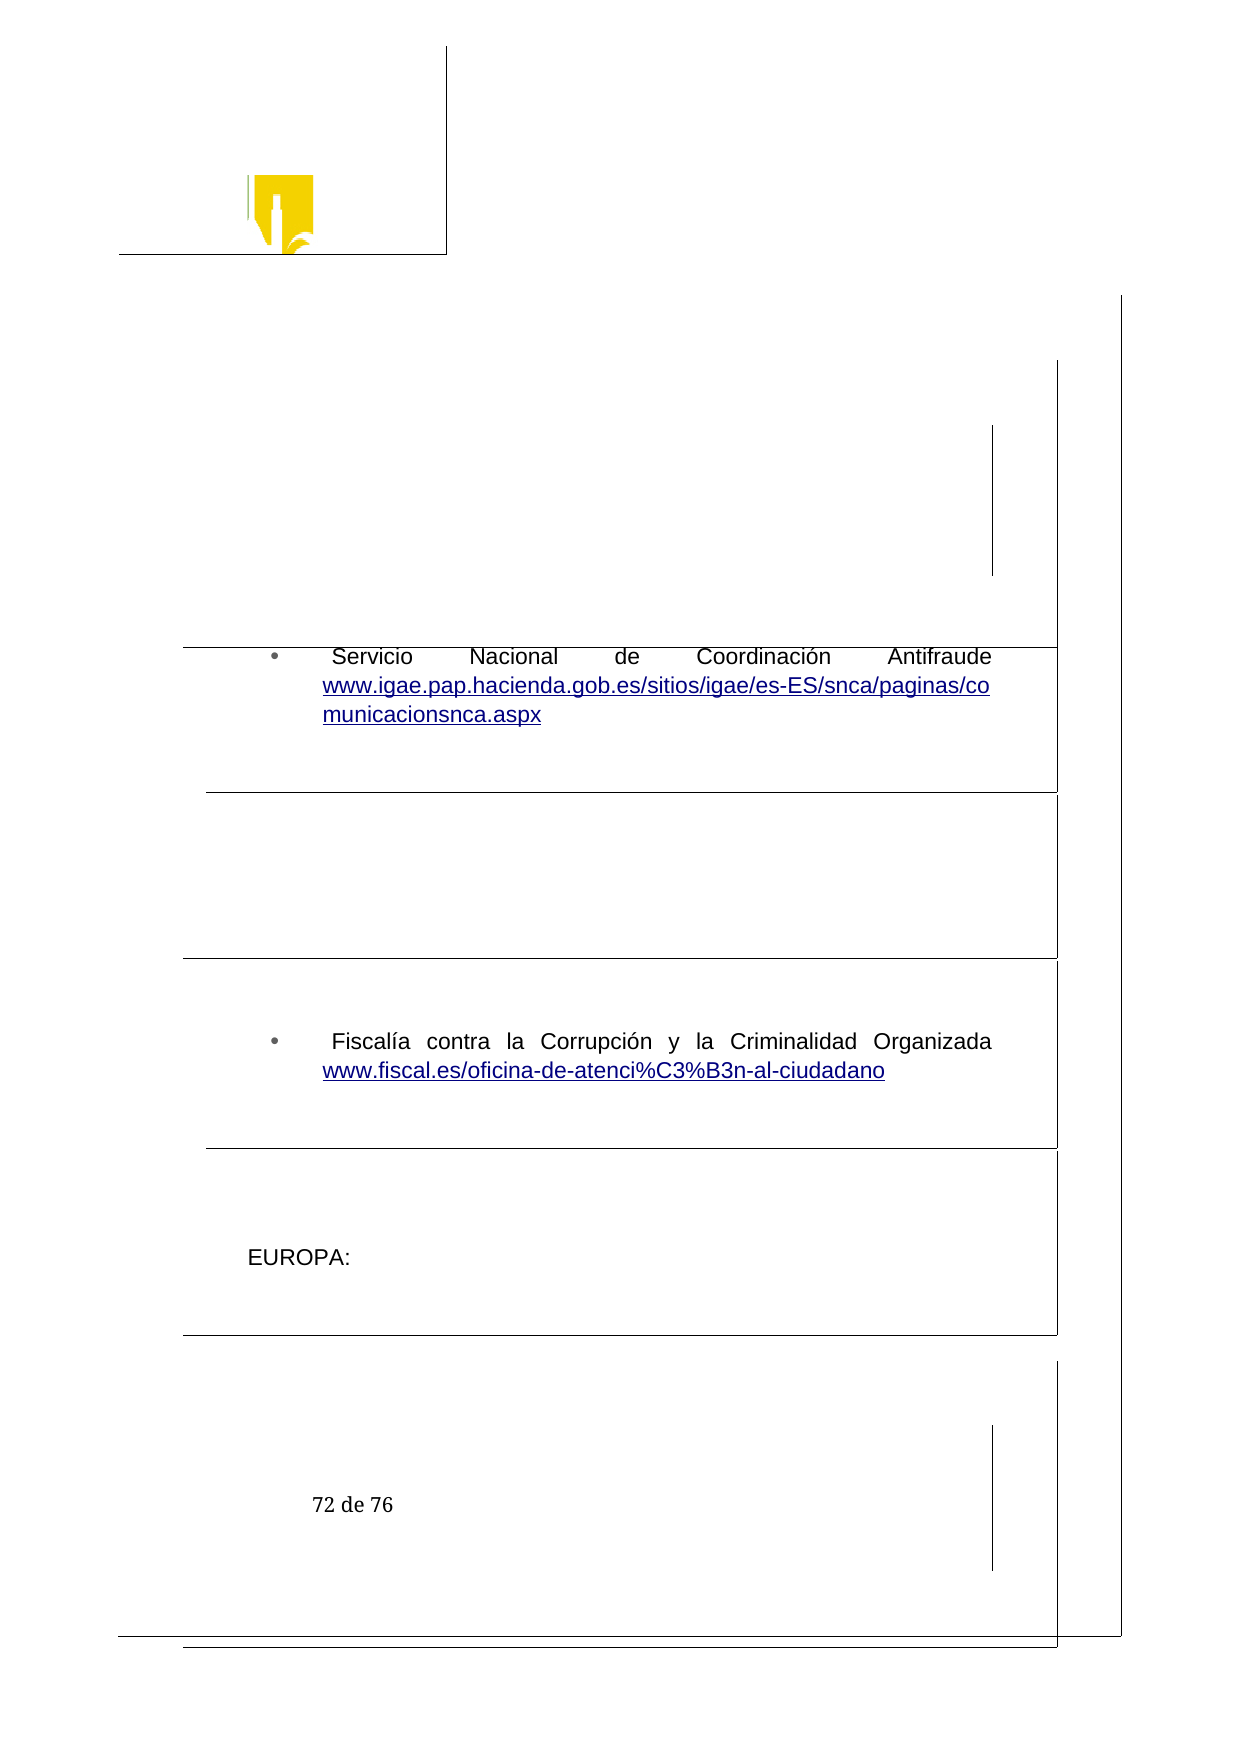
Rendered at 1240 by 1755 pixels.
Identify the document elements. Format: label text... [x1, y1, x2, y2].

list Servicio Nacional de Coordinación Antifraude www.igae.pap.hacienda.gob.es/sitios/igae/es-ES/snca/paginas/comunicacionsnca.aspx [206, 576, 1057, 792]
list Fiscalía contra la Corrupción y la Criminalidad Organizada www.fiscal.es/oficina-de-atenci%C3%B3n-al-ciudadano [206, 961, 1057, 1148]
text EUROPA: [183, 1179, 1057, 1335]
